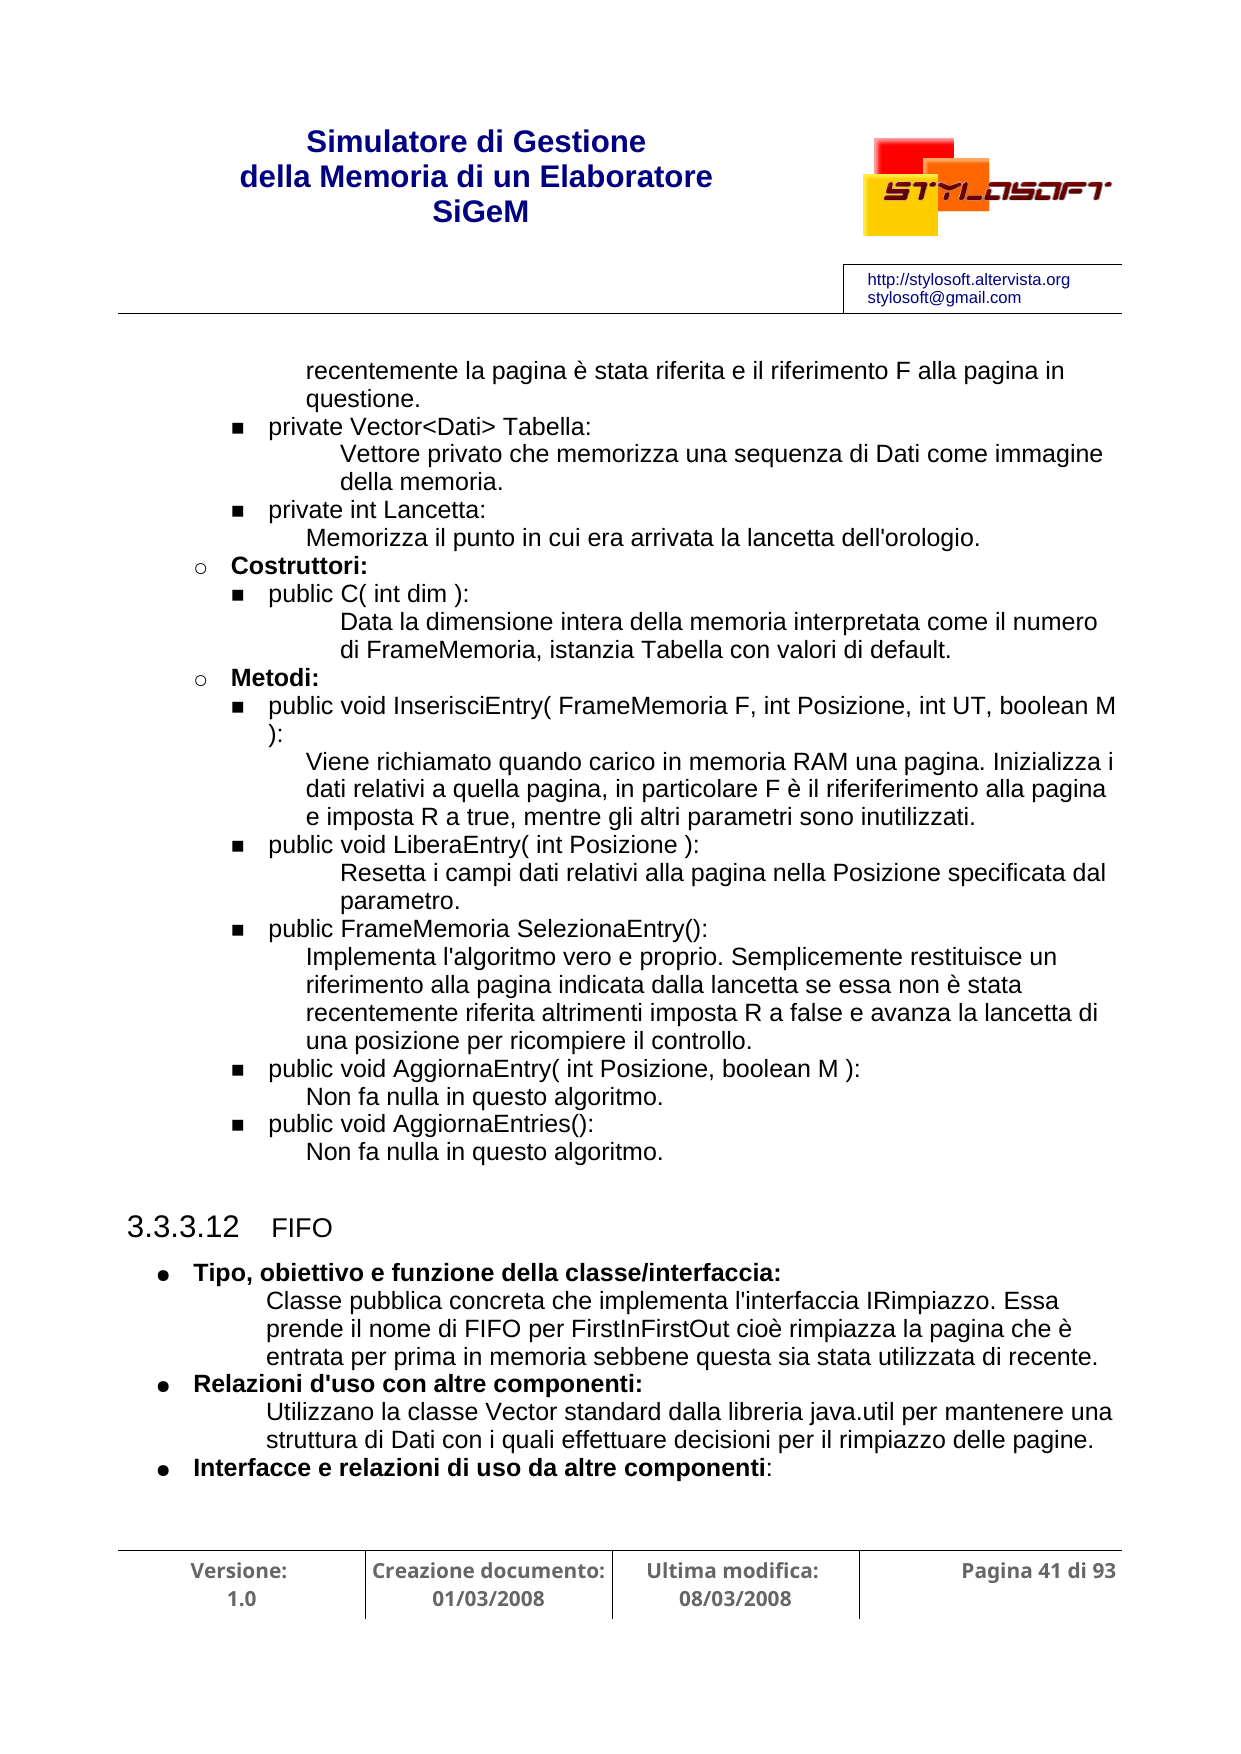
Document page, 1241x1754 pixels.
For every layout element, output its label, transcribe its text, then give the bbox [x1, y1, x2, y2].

list private Vector<Dati> Tabella: Vettore privato che memorizza una sequenza di Dati come immagine della memoria. [231, 412, 1122, 496]
list Non fa nulla in questo algoritmo. [268, 1082, 1122, 1110]
picture [848, 123, 1117, 247]
list Relazioni d'uso con altre componenti: Utilizzano la classe Vector standard dalla libreria java.util per mantenere una struttura di Dati con i quali effettuare decisioni per il rimpiazzo delle pagine. [156, 1370, 1122, 1454]
list Non fa nulla in questo algoritmo. [268, 1138, 1122, 1166]
list Memorizza il punto in cui era arrivata la lancetta dell'orologio. [268, 524, 1122, 552]
list public C( int dim ): Data la dimensione intera della memoria interpretata come il numero di FrameMemoria, istanzia Tabella con valori di default. [231, 580, 1122, 664]
list Metodi: [193, 664, 1122, 692]
subtitle FIFO [118, 1209, 1122, 1244]
list recentemente la pagina è stata riferita e il riferimento F alla pagina in questione. [268, 357, 1122, 412]
list public void AggiornaEntry( int Posizione, boolean M ): [231, 1054, 1122, 1082]
list Interfacce e relazioni di uso da altre componenti: [156, 1454, 1122, 1482]
list Tipo, obiettivo e funzione della classe/interfaccia: Classe pubblica concreta che implementa l'interfaccia IRimpiazzo. Essa prende il nome di FIFO per FirstInFirstOut cioè rimpiazza la pagina che è entrata per prima in memoria sebbene questa sia stata utilizzata di recente. [156, 1258, 1122, 1370]
list Viene richiamato quando carico in memoria RAM una pagina. Inizializza i dati relativi a quella pagina, in particolare F è il riferiferimento alla pagina e imposta R a true, mentre gli altri parametri sono inutilizzati. [268, 747, 1122, 831]
list public void InserisciEntry( FrameMemoria F, int Posizione, int UT, boolean M ): [231, 692, 1122, 747]
list public FrameMemoria SelezionaEntry(): [231, 915, 1122, 943]
list Implementa l'algoritmo vero e proprio. Semplicemente restituisce un riferimento alla pagina indicata dalla lancetta se essa non è stata recentemente riferita altrimenti imposta R a false e avanza la lancetta di una posizione per ricompiere il controllo. [268, 943, 1122, 1054]
list public void AggiornaEntries(): [231, 1110, 1122, 1138]
list Costruttori: [193, 552, 1122, 580]
list private int Lancetta: [231, 496, 1122, 524]
list public void LiberaEntry( int Posizione ): Resetta i campi dati relativi alla pagina nella Posizione specificata dal parametro. [231, 831, 1122, 915]
